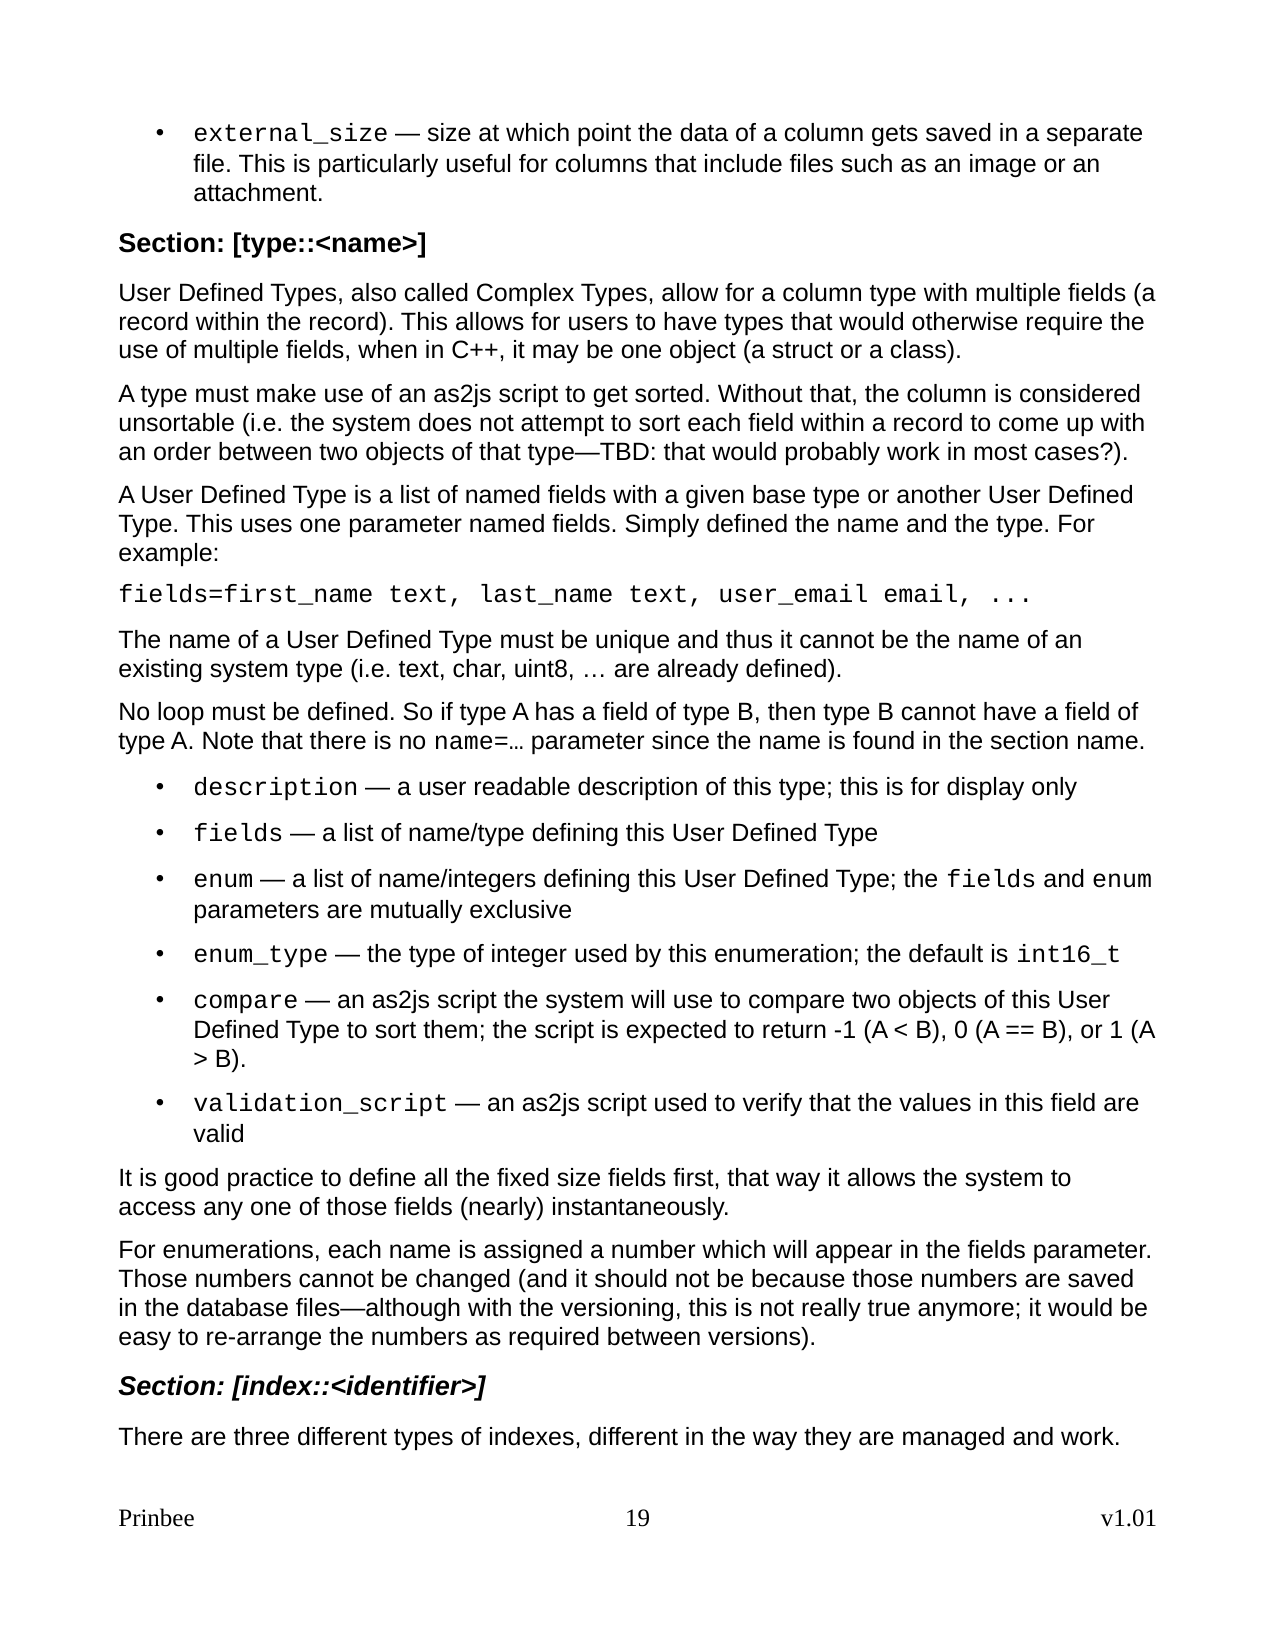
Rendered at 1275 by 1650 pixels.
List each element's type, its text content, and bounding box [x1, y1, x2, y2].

text User Defined Types, also called Complex Types, allow for a column type with multiple fields (a record within the record). This allows for users to have types that would otherwise require the use of multiple fields, when in C++, it may be one object (a struct or a class). [118, 278, 1157, 364]
text It is good practice to define all the fixed size fields first, that way it allows the system to access any one of those fields (nearly) instantaneously. [118, 1163, 1157, 1220]
text A User Defined Type is a list of named fields with a given base type or another User Defined Type. This uses one parameter named fields. Simply defined the name and the type. For example: [118, 480, 1157, 567]
list validation_script — an as2js script used to verify that the values in this field are valid [156, 1088, 1157, 1148]
list compare — an as2js script the system will use to compare two objects of this User Defined Type to sort them; the script is expected to return -1 (A < B), 0 (A == B), or 1 (A > B). [156, 984, 1157, 1073]
text The name of a User Defined Type must be unique and thus it cannot be the name of an existing system type (i.e. text, char, uint8, … are already defined). [118, 625, 1157, 682]
list fields — a list of name/type defining this User Defined Type [156, 818, 1157, 849]
text fields=first_name text, last_name text, user_email email, ... [118, 582, 1157, 610]
text There are three different types of indexes, different in the way they are managed and work. [118, 1421, 1157, 1450]
text No loop must be defined. So if type A has a field of type B, then type B cannot have a field of type A. Note that there is no name=… parameter since the name is found in the section name. [118, 697, 1157, 757]
text For enumerations, each name is assigned a number which will appear in the fields parameter. Those numbers cannot be changed (and it should not be because those numbers are saved in the database files—although with the versioning, this is not really true anymore; it would be easy to re-arrange the numbers as required between versions). [118, 1235, 1157, 1350]
subtitle Section: [type::<name>] [118, 227, 1157, 258]
text A type must make use of an as2js script to get sorted. Without that, the column is considered unsortable (i.e. the system does not attempt to sort each field within a record to come up with an order between two objects of that type—TBD: that would probably work in most cases?). [118, 379, 1157, 465]
list description — a user readable description of this type; this is for display only [156, 772, 1157, 803]
subtitle Section: [index::<identifier>] [118, 1370, 1157, 1401]
list enum — a list of name/integers defining this User Defined Type; the fields and enum parameters are mutually exclusive [156, 864, 1157, 924]
list external_size — size at which point the data of a column gets saved in a separate file. This is particularly useful for columns that include files such as an image or an attachment. [156, 118, 1157, 207]
list enum_type — the type of integer used by this enumeration; the default is int16_t [156, 939, 1157, 969]
